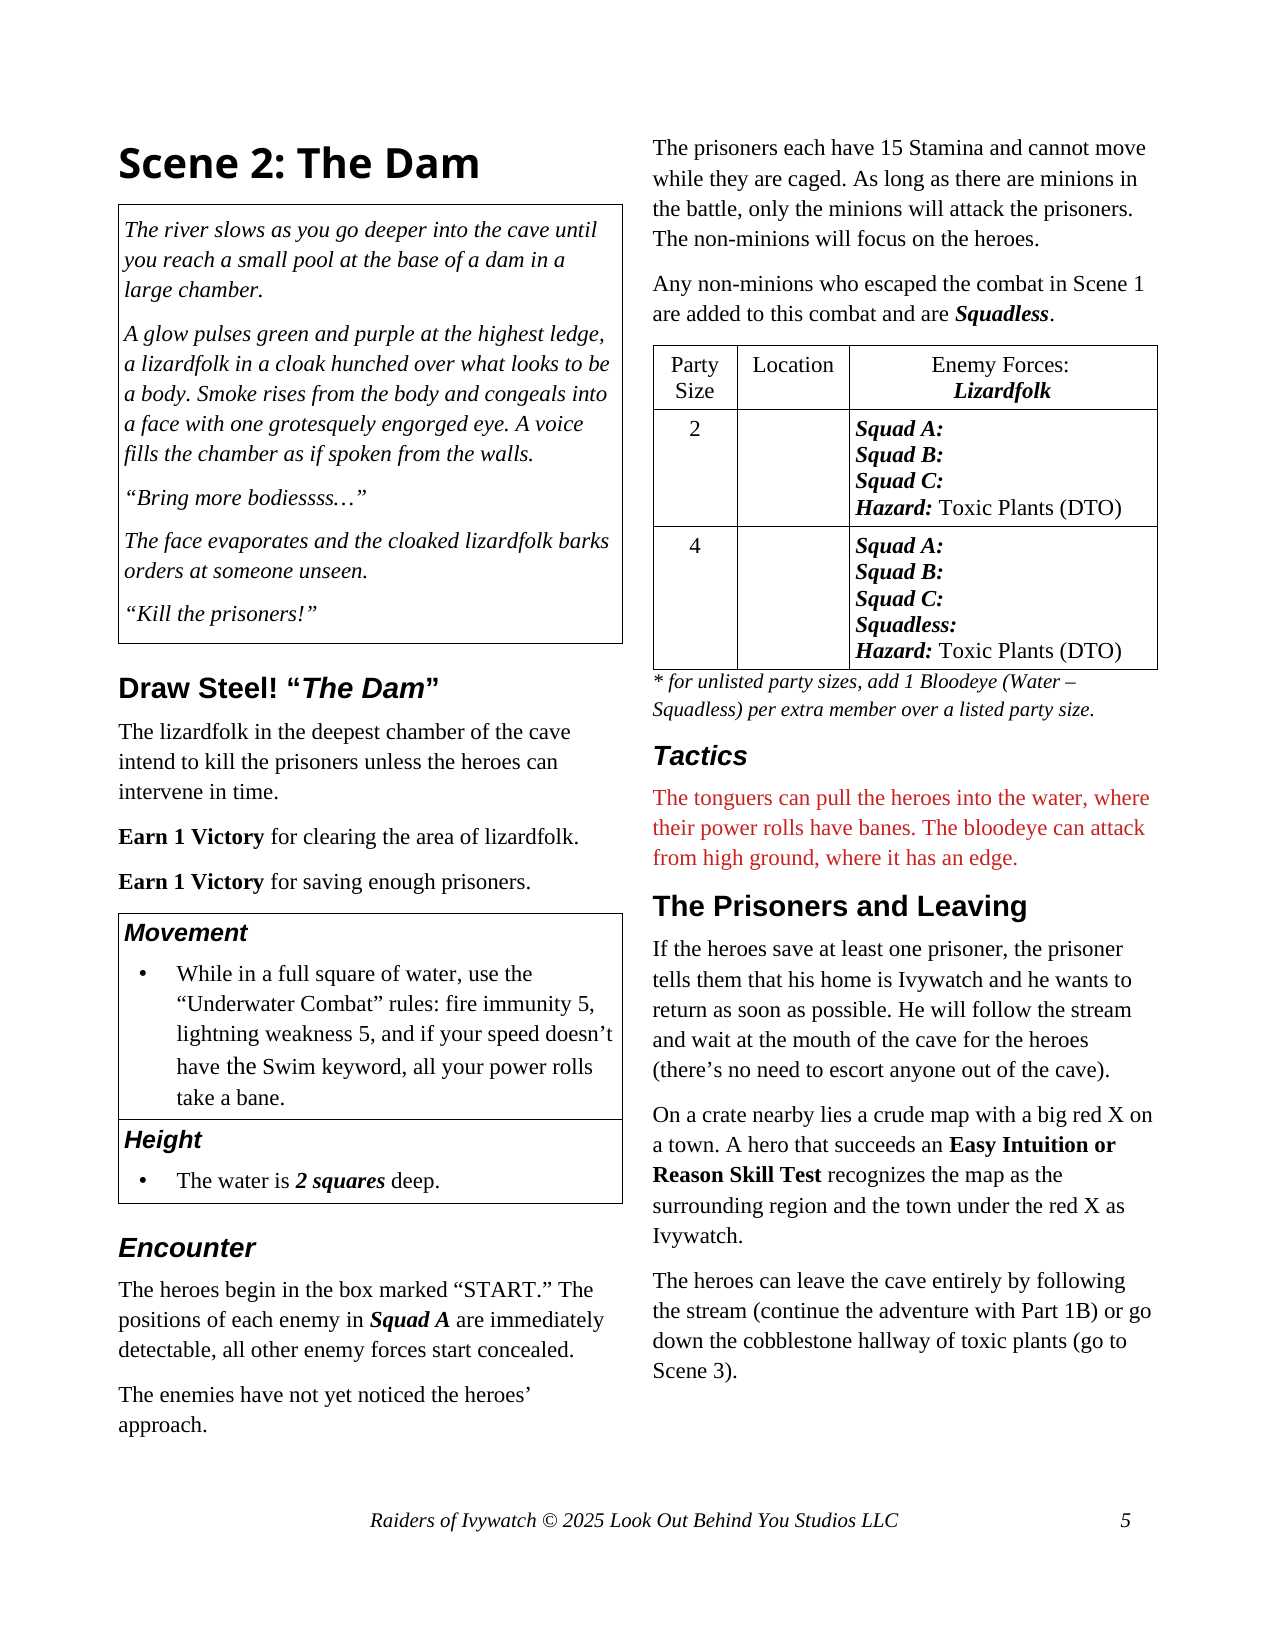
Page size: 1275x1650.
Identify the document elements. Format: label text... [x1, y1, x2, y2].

subtitle Encounter [118, 1232, 622, 1263]
text The prisoners each have 15 Stamina and cannot move while they are caged. As long as there are minions in the battle, only the minions will attack the prisoners. The non-minions will focus on the heroes. [652, 134, 1157, 251]
subtitle Scene 2: The Dam [118, 134, 622, 191]
table_header Enemy Forces: Lizardfolk [850, 346, 1157, 409]
text The tonguers can pull the heroes into the water, where their power rolls have banes. The bloodeye can attack from high ground, where it has an edge. [652, 784, 1157, 871]
table_header The river slows as you go deeper into the cave until you reach a small pool at the base of a dam in a large chamber. A glow pulses green and purple at the highest ledge, a lizardfolk in a cloak hunched over what looks to be a body. Smoke rises from the body and congeals into a face with one grotesquely engorged eye. A voice fills the chamber as if spoken from the walls. “Bring more bodiessss…” The face evaporates and the cloaked lizardfolk barks orders at someone unseen. “Kill the prisoners!” [119, 205, 622, 643]
table_header Party Size [654, 346, 737, 409]
table_cell Squad A: Squad B: Squad C: Hazard: Toxic Plants (DTO) [850, 410, 1157, 526]
table_cell [738, 527, 849, 669]
text Earn 1 Victory for clearing the area of lizardfolk. [118, 823, 622, 849]
text The heroes can leave the cave entirely by following the stream (continue the adventure with Part 1B) or go down the cobblestone hallway of toxic plants (go to Scene 3). [652, 1267, 1157, 1384]
table_header Movement While in a full square of water, use the “Underwater Combat” rules: fire immunity 5, lightning weakness 5, and if your speed doesn’t have the Swim keyword, all your power rolls take a bane. [119, 914, 622, 1119]
table_cell 2 [654, 410, 737, 526]
text If the heroes save at least one prisoner, the prisoner tells them that his home is Ivywatch and he wants to return as soon as possible. He will follow the stream and wait at the mouth of the cave for the heroes (there’s no need to escort anyone out of the cave). [652, 936, 1157, 1083]
text Earn 1 Victory for saving enough prisoners. [118, 868, 622, 894]
text * for unlisted party sizes, add 1 Bloodeye (Water – Squadless) per extra member over a listed party size. [652, 669, 1157, 721]
subtitle Tactics [652, 739, 1157, 771]
table_cell 4 [654, 527, 737, 669]
subtitle Draw Steel! “The Dam” [118, 671, 622, 705]
table_header Location [738, 346, 849, 409]
table_cell [738, 410, 849, 526]
subtitle The Prisoners and Leaving [652, 889, 1157, 923]
text Any non-minions who escaped the combat in Scene 1 are added to this combat and are Squadless. [652, 270, 1157, 326]
text The lizardfolk in the deepest chamber of the cave intend to kill the prisoners unless the heroes can intervene in time. [118, 718, 622, 804]
text The heroes begin in the box marked “START.” The positions of each enemy in Squad A are immediately detectable, all other enemy forces start concealed. [118, 1276, 622, 1363]
text The enemies have not yet noticed the heroes’ approach. [118, 1381, 622, 1438]
table_cell Squad A: Squad B: Squad C: Squadless: Hazard: Toxic Plants (DTO) [850, 527, 1157, 669]
table_cell Height The water is 2 squares deep. [119, 1120, 622, 1203]
text On a crate nearby lies a crude map with a big red X on a town. A hero that succeeds an Easy Intuition or Reason Skill Test recognizes the map as the surrounding region and the town under the red X as Ivywatch. [652, 1101, 1157, 1248]
